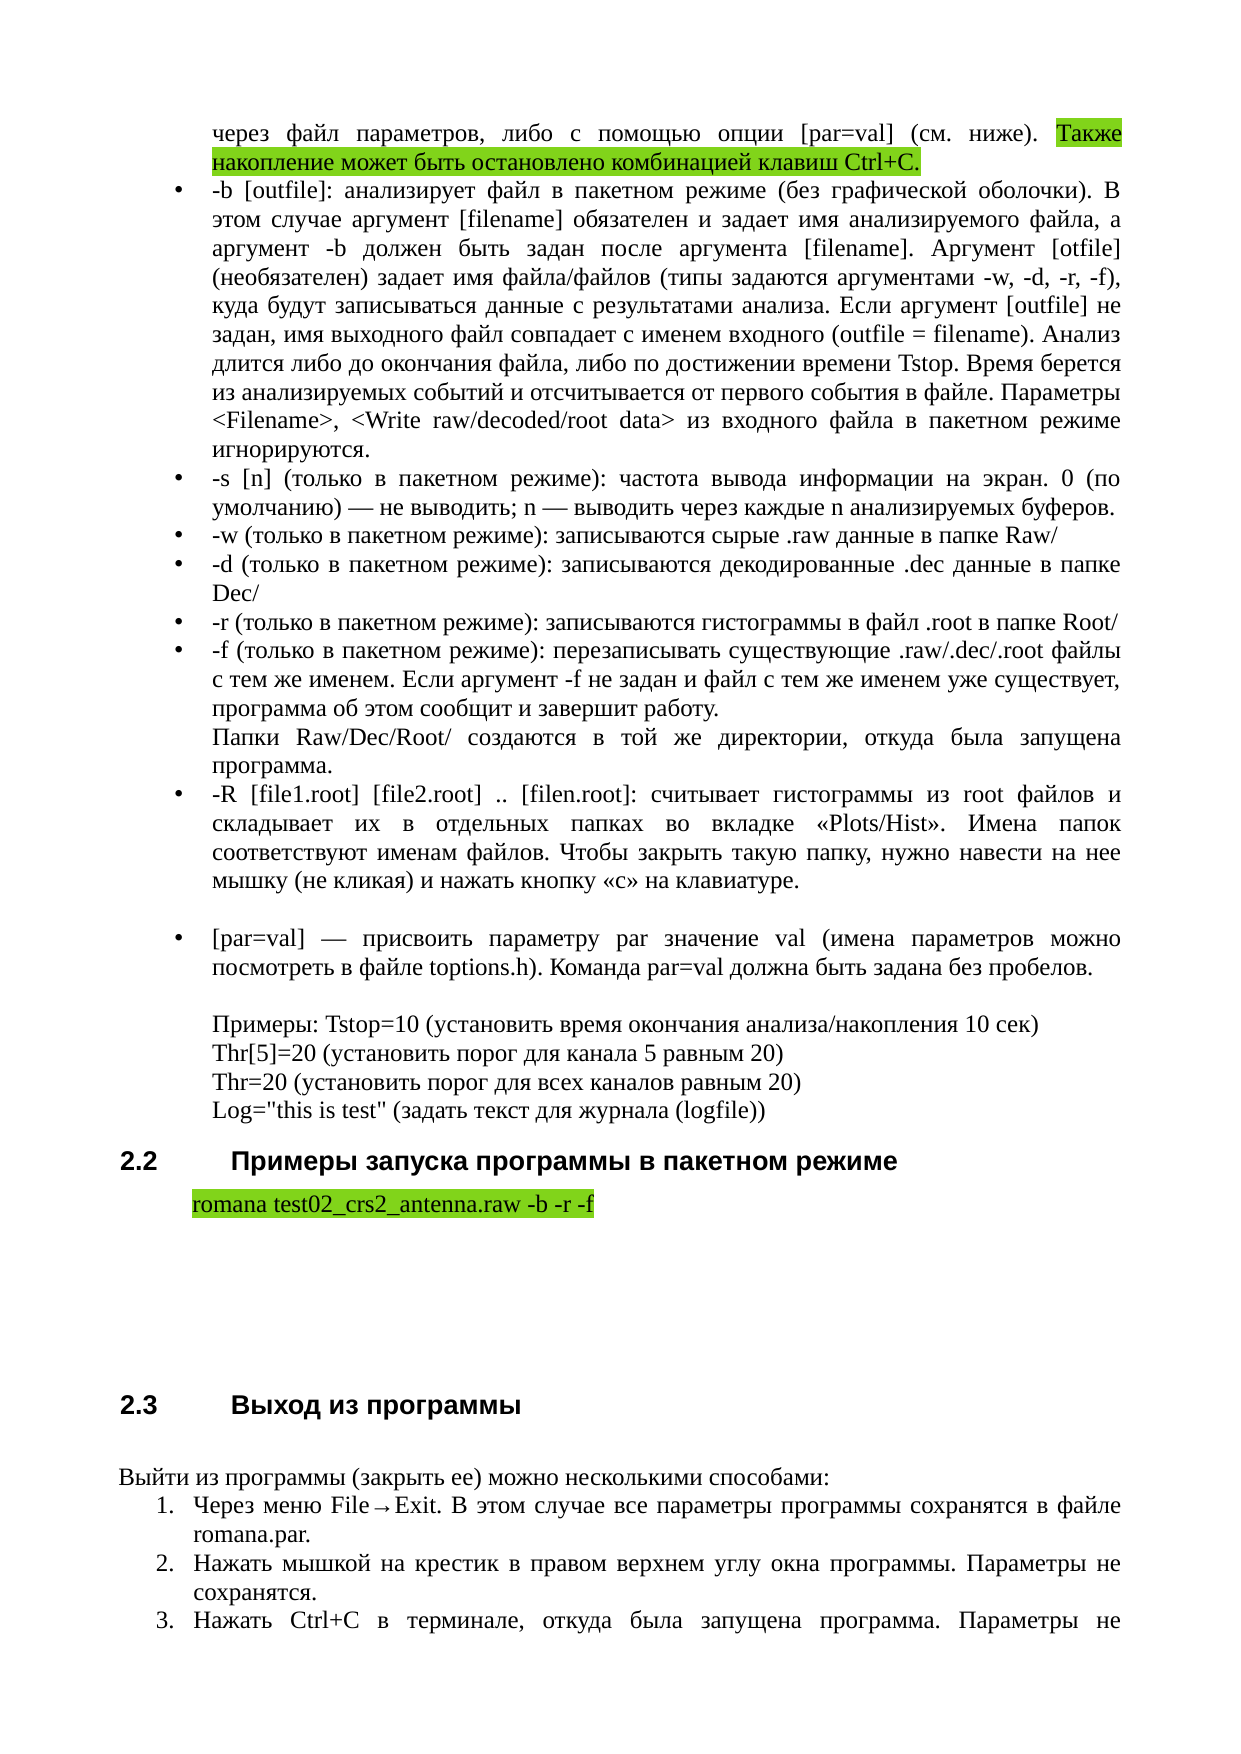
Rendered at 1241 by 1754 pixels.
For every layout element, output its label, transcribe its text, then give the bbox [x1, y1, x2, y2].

list Папки Raw/Dec/Root/ создаются в той же директории, откуда была запущена программа. [174, 722, 1122, 779]
subtitle Выход из программы [120, 1389, 1122, 1421]
list -b [outfile]: анализирует файл в пакетном режиме (без графической оболочки). В этом случае аргумент [filename] обязателен и задает имя анализируемого файла, а аргумент -b должен быть задан после аргумента [filename]. Аргумент [otfile] (необязателен) задает имя файла/файлов (типы задаются аргументами -w, -d, -r, -f), куда будут записываться данные с результатами анализа. Если аргумент [outfile] не задан, имя выходного файл совпадает с именем входного (outfile = filename). Анализ длится либо до окончания файла, либо по достижении времени Tstop. Время берется из анализируемых событий и отсчитывается от первого события в файле. Параметры <Filename>, <Write raw/decoded/root data> из входного файла в пакетном режиме игнорируются. [174, 176, 1122, 463]
subtitle Примеры запуска программы в пакетном режиме [120, 1145, 1122, 1176]
list -w (только в пакетном режиме): записываются сырые .raw данные в папке Raw/ [174, 521, 1122, 549]
text Выйти из программы (закрыть ее) можно несколькими способами: [118, 1462, 1122, 1491]
list -d (только в пакетном режиме): записываются декодированные .dec данные в папке Dec/ [174, 549, 1122, 607]
list Thr=20 (установить порог для всех каналов равным 20) [174, 1067, 1122, 1096]
list [par=val] — присвоить параметру par значение val (имена параметров можно посмотреть в файле toptions.h). Команда par=val должна быть задана без пробелов. [174, 923, 1122, 981]
text romana test02_crs2_antenna.raw -b -r -f [118, 1189, 1122, 1218]
list Через меню File→Exit. В этом случае все параметры программы сохранятся в файле romana.par. [156, 1491, 1122, 1548]
list -f (только в пакетном режиме): перезаписывать существующие .raw/.dec/.root файлы с тем же именем. Если аргумент -f не задан и файл с тем же именем уже существует, программа об этом сообщит и завершит работу. [174, 636, 1122, 722]
list -R [file1.root] [file2.root] .. [filen.root]: считывает гистограммы из root файлов и складывает их в отдельных папках во вкладке «Plots/Hist». Имена папок соответствуют именам файлов. Чтобы закрыть такую папку, нужно навести на нее мышку (не кликая) и нажать кнопку «c» на клавиатуре. [174, 779, 1122, 894]
list Нажать мышкой на крестик в правом верхнем углу окна программы. Параметры не сохранятся. [156, 1548, 1122, 1606]
list Примеры: Tstop=10 (установить время окончания анализа/накопления 10 сек) [174, 1009, 1122, 1038]
list -s [n] (только в пакетном режиме): частота вывода информации на экран. 0 (по умолчанию) — не выводить; n — выводить через каждые n анализируемых буферов. [174, 463, 1122, 521]
list -r (только в пакетном режиме): записываются гистограммы в файл .root в папке Root/ [174, 607, 1122, 636]
list через файл параметров, либо с помощью опции [par=val] (см. ниже). Также накопление может быть остановлено комбинацией клавиш Ctrl+C. [174, 118, 1122, 176]
list Log="this is test" (задать текст для журнала (logfile)) [174, 1096, 1122, 1124]
list Thr[5]=20 (установить порог для канала 5 равным 20) [174, 1038, 1122, 1067]
list Нажать Ctrl+C в терминале, откуда была запущена программа. Параметры не [156, 1606, 1122, 1634]
